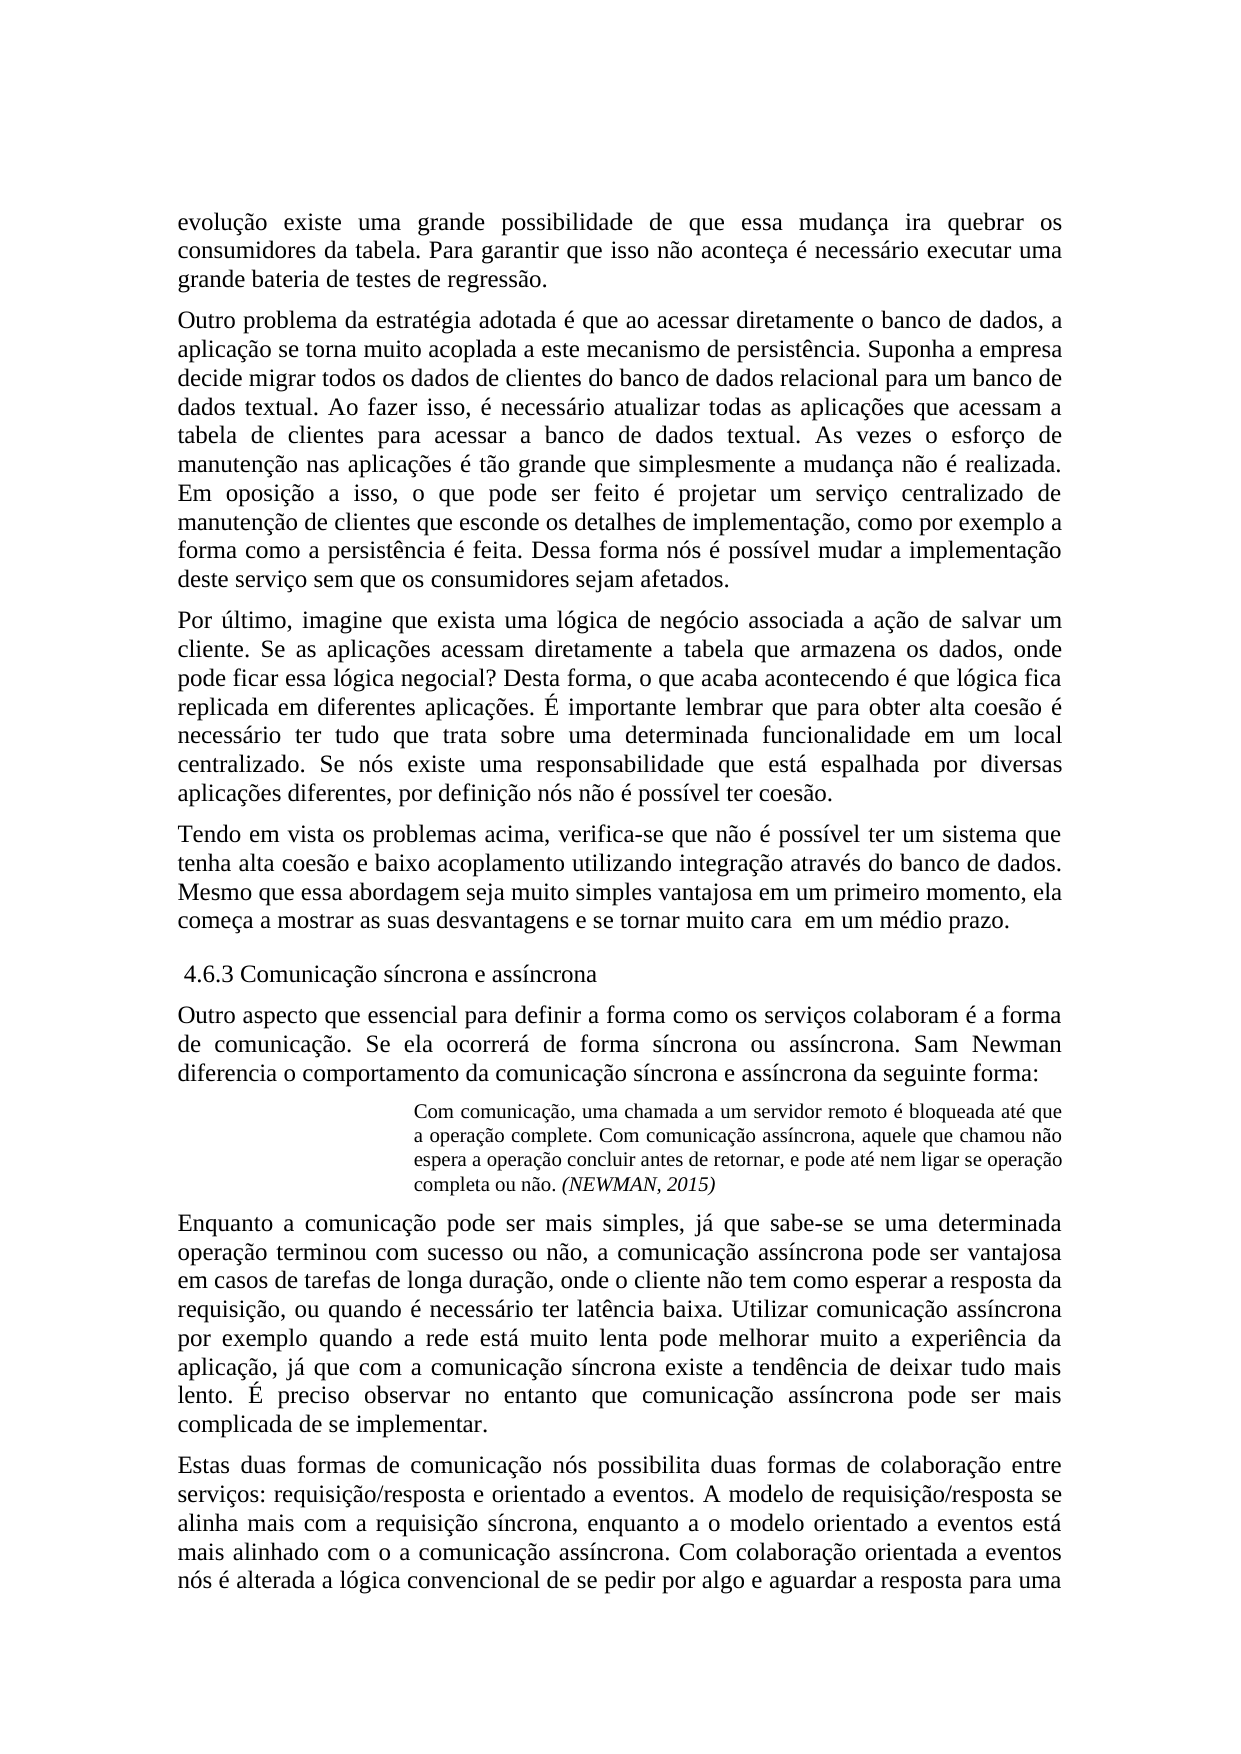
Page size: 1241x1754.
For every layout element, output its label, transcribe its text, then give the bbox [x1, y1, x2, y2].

text evolução existe uma grande possibilidade de que essa mudança ira quebrar os consumidores da tabela. Para garantir que isso não aconteça é necessário executar uma grande bateria de testes de regressão. [177, 207, 1063, 293]
text Enquanto a comunicação pode ser mais simples, já que sabe-se se uma determinada operação terminou com sucesso ou não, a comunicação assíncrona pode ser vantajosa em casos de tarefas de longa duração, onde o cliente não tem como esperar a resposta da requisição, ou quando é necessário ter latência baixa. Utilizar comunicação assíncrona por exemplo quando a rede está muito lenta pode melhorar muito a experiência da aplicação, já que com a comunicação síncrona existe a tendência de deixar tudo mais lento. É preciso observar no entanto que comunicação assíncrona pode ser mais complicada de se implementar. [177, 1208, 1063, 1438]
text Com comunicação, uma chamada a um servidor remoto é bloqueada até que a operação complete. Com comunicação assíncrona, aquele que chamou não espera a operação concluir antes de retornar, e pode até nem ligar se operação completa ou não. (NEWMAN, 2015) [413, 1099, 1063, 1196]
text Outro aspecto que essencial para definir a forma como os serviços colaboram é a forma de comunicação. Se ela ocorrerá de forma síncrona ou assíncrona. Sam Newman diferencia o comportamento da comunicação síncrona e assíncrona da seguinte forma: [177, 1001, 1063, 1087]
text Outro problema da estratégia adotada é que ao acessar diretamente o banco de dados, a aplicação se torna muito acoplada a este mecanismo de persistência. Suponha a empresa decide migrar todos os dados de clientes do banco de dados relacional para um banco de dados textual. Ao fazer isso, é necessário atualizar todas as aplicações que acessam a tabela de clientes para acessar a banco de dados textual. As vezes o esforço de manutenção nas aplicações é tão grande que simplesmente a mudança não é realizada. Em oposição a isso, o que pode ser feito é projetar um serviço centralizado de manutenção de clientes que esconde os detalhes de implementação, como por exemplo a forma como a persistência é feita. Dessa forma nós é possível mudar a implementação deste serviço sem que os consumidores sejam afetados. [177, 306, 1063, 593]
text Tendo em vista os problemas acima, verifica-se que não é possível ter um sistema que tenha alta coesão e baixo acoplamento utilizando integração através do banco de dados. Mesmo que essa abordagem seja muito simples vantajosa em um primeiro momento, ela começa a mostrar as suas desvantagens e se tornar muito cara em um médio prazo. [177, 819, 1063, 934]
text Por último, imagine que exista uma lógica de negócio associada a ação de salvar um cliente. Se as aplicações acessam diretamente a tabela que armazena os dados, onde pode ficar essa lógica negocial? Desta forma, o que acaba acontecendo é que lógica fica replicada em diferentes aplicações. É importante lembrar que para obter alta coesão é necessário ter tudo que trata sobre uma determinada funcionalidade em um local centralizado. Se nós existe uma responsabilidade que está espalhada por diversas aplicações diferentes, por definição nós não é possível ter coesão. [177, 606, 1063, 807]
text Estas duas formas de comunicação nós possibilita duas formas de colaboração entre serviços: requisição/resposta e orientado a eventos. A modelo de requisição/resposta se alinha mais com a requisição síncrona, enquanto a o modelo orientado a eventos está mais alinhado com o a comunicação assíncrona. Com colaboração orientada a eventos nós é alterada a lógica convencional de se pedir por algo e aguardar a resposta para uma [177, 1451, 1063, 1594]
subtitle Comunicação síncrona e assíncrona [177, 959, 1063, 988]
